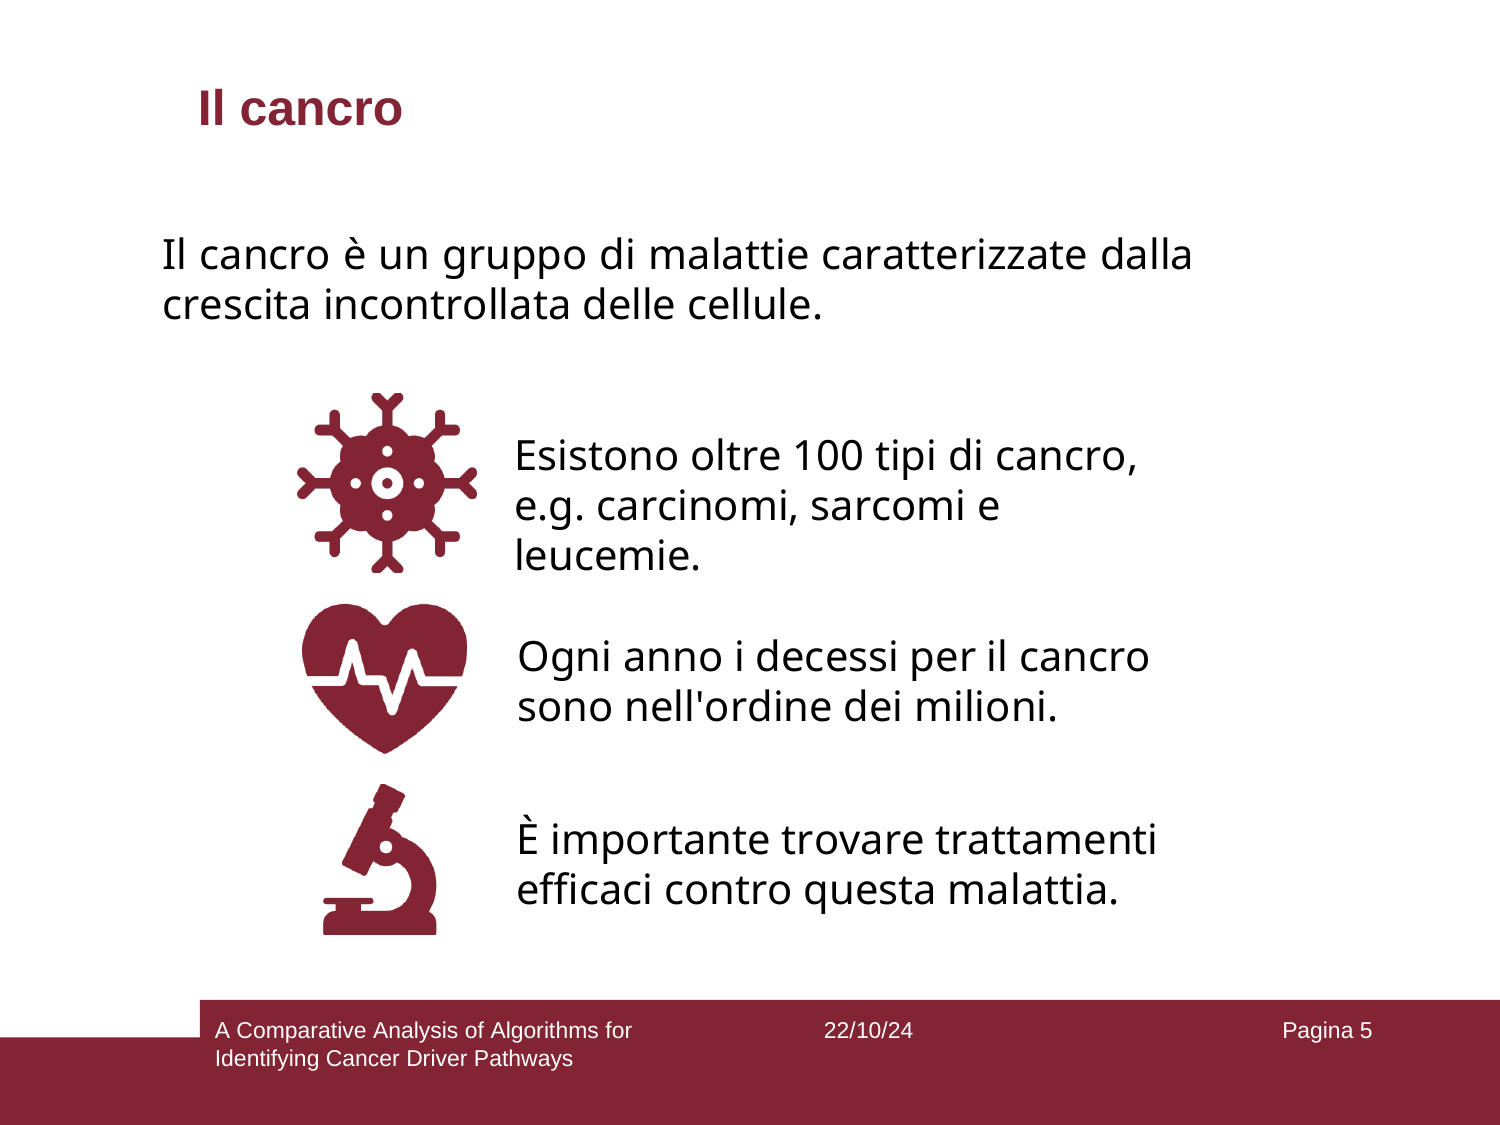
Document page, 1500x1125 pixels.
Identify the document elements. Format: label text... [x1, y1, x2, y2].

text_box A Comparative Analysis of Algorithms for Identifying Cancer Driver Pathways [199, 1008, 676, 1084]
picture [304, 784, 455, 935]
text_box Pagina <number> [1074, 1008, 1388, 1084]
text_box Il cancro è un gruppo di malattie caratterizzate dalla crescita incontrollata delle cellule. [147, 220, 1359, 336]
picture [297, 393, 477, 573]
text_box Esistono oltre 100 tipi di cancro, e.g. carcinomi, sarcomi e leucemie. [499, 421, 1206, 586]
picture [302, 596, 467, 761]
text_box Ogni anno i decessi per il cancro sono nell'ordine dei milioni. [503, 622, 1203, 788]
title Il cancro [183, 67, 1400, 150]
text_box È importante trovare trattamenti efficaci contro questa malattia. [501, 805, 1213, 973]
text_box 22/10/24 [712, 1008, 1026, 1084]
